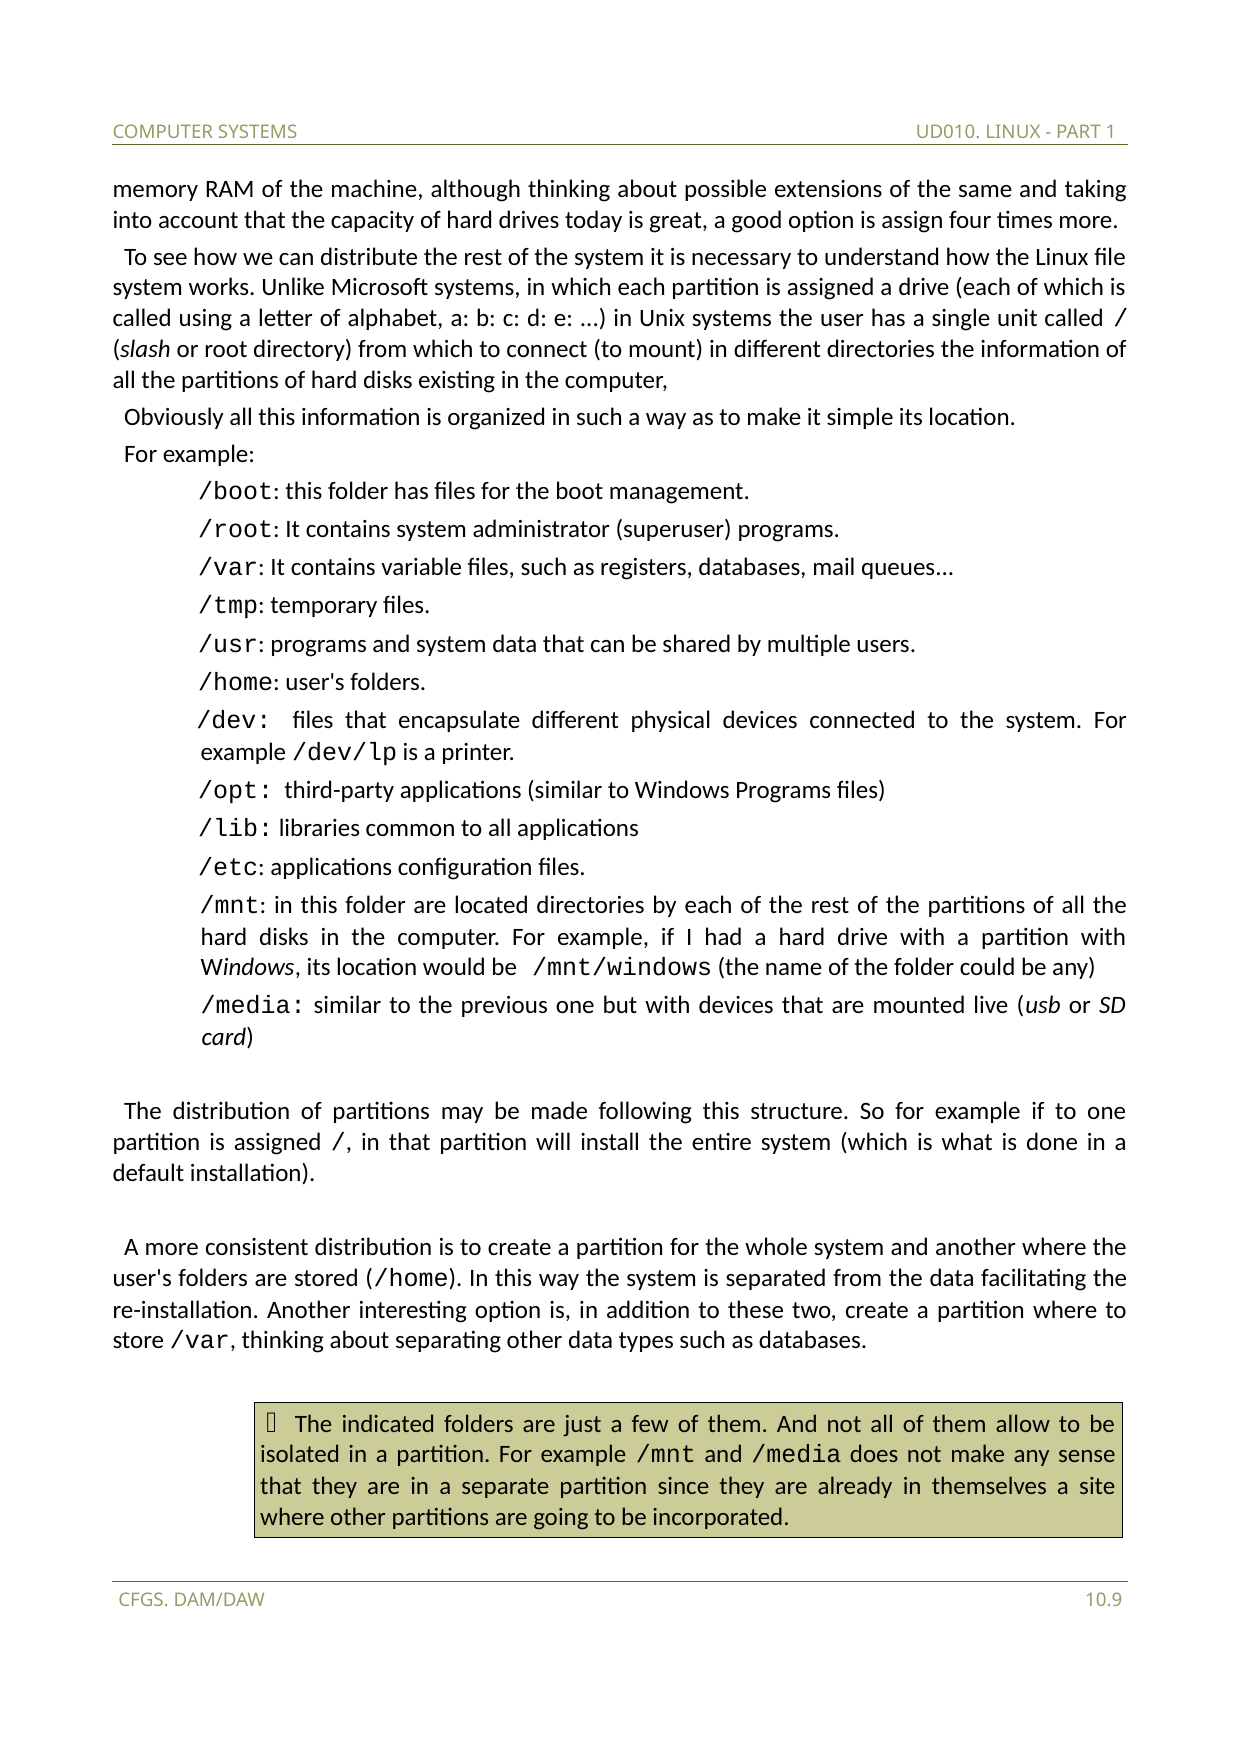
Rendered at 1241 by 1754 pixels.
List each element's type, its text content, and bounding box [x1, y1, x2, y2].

text Obviously all this information is organized in such a way as to make it simple its location. [112, 401, 1128, 432]
text /root: It contains system administrator (superuser) programs. [186, 513, 1128, 545]
text  The indicated folders are just a few of them. And not all of them allow to be isolated in a partition. For example /mnt and /media does not make any sense that they are in a separate partition since they are already in themselves a site where other partitions are going to be incorporated. [255, 1403, 1122, 1537]
text /opt: third-party applications (similar to Windows Programs files) [186, 774, 1128, 806]
text /home: user's folders. [186, 666, 1128, 698]
text /media: similar to the previous one but with devices that are mounted live (usb or SD card) [200, 989, 1128, 1052]
text /dev: files that encapsulate different physical devices connected to the system. For example /dev/lp is a printer. [196, 704, 1128, 768]
text For example: [112, 438, 1128, 468]
text memory RAM of the machine, although thinking about possible extensions of the same and taking into account that the capacity of hard drives today is great, a good option is assign four times more. [112, 173, 1128, 234]
text /etc: applications configuration files. [186, 851, 1128, 883]
text /lib: libraries common to all applications [186, 813, 1128, 844]
text /var: It contains variable files, such as registers, databases, mail queues... [186, 551, 1128, 583]
text /tmp: temporary files. [186, 590, 1128, 621]
text /usr: programs and system data that can be shared by multiple users. [186, 628, 1128, 660]
text /boot: this folder has files for the boot management. [186, 475, 1128, 507]
text To see how we can distribute the rest of the system it is necessary to understand how the Linux file system works. Unlike Microsoft systems, in which each partition is assigned a drive (each of which is called using a letter of alphabet, a: b: c: d: e: ...) in Unix systems the user has a single unit called / (slash or root directory) from which to connect (to mount) in different directories the information of all the partitions of hard disks existing in the computer, [112, 241, 1128, 394]
text /mnt: in this folder are located directories by each of the rest of the partitions of all the hard disks in the computer. For example, if I had a hard drive with a partition with Windows, its location would be /mnt/windows (the name of the folder could be any) [199, 889, 1128, 983]
text A more consistent distribution is to create a partition for the whole system and another where the user's folders are stored (/home). In this way the system is separated from the data facilitating the re-installation. Another interesting option is, in addition to these two, create a partition where to store /var, thinking about separating other data types such as databases. [112, 1232, 1128, 1356]
text The distribution of partitions may be made following this structure. So for example if to one partition is assigned /, in that partition will install the entire system (which is what is done in a default installation). [112, 1095, 1128, 1188]
